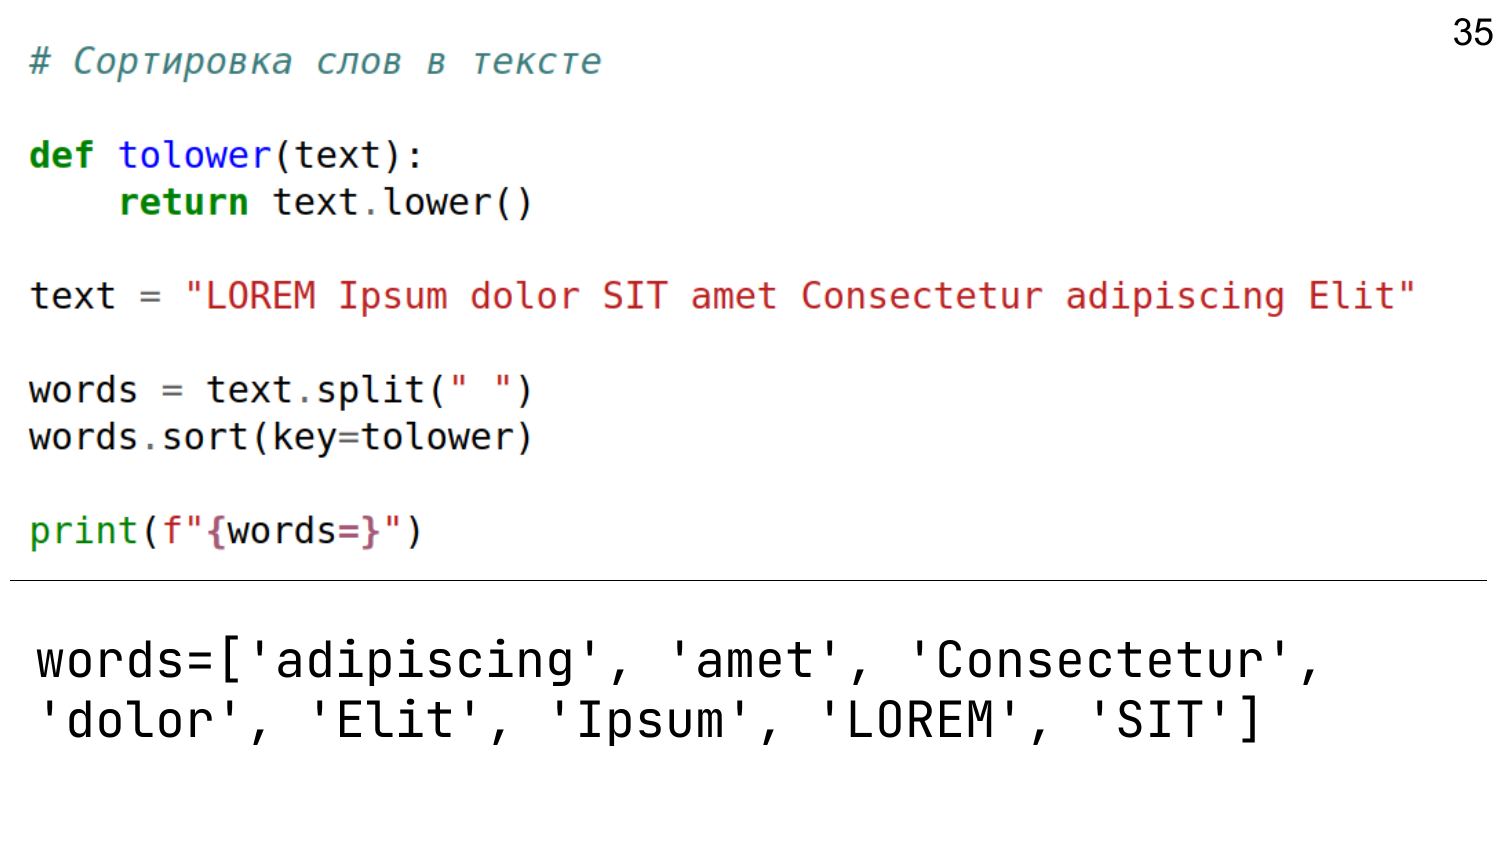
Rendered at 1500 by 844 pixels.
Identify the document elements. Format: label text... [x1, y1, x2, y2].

text_box words=['adipiscing', 'amet', 'Consectetur', 'dolor', 'Elit', 'Ipsum', 'LOREM', 'SIT'] [35, 620, 1458, 770]
picture [17, 34, 1427, 571]
